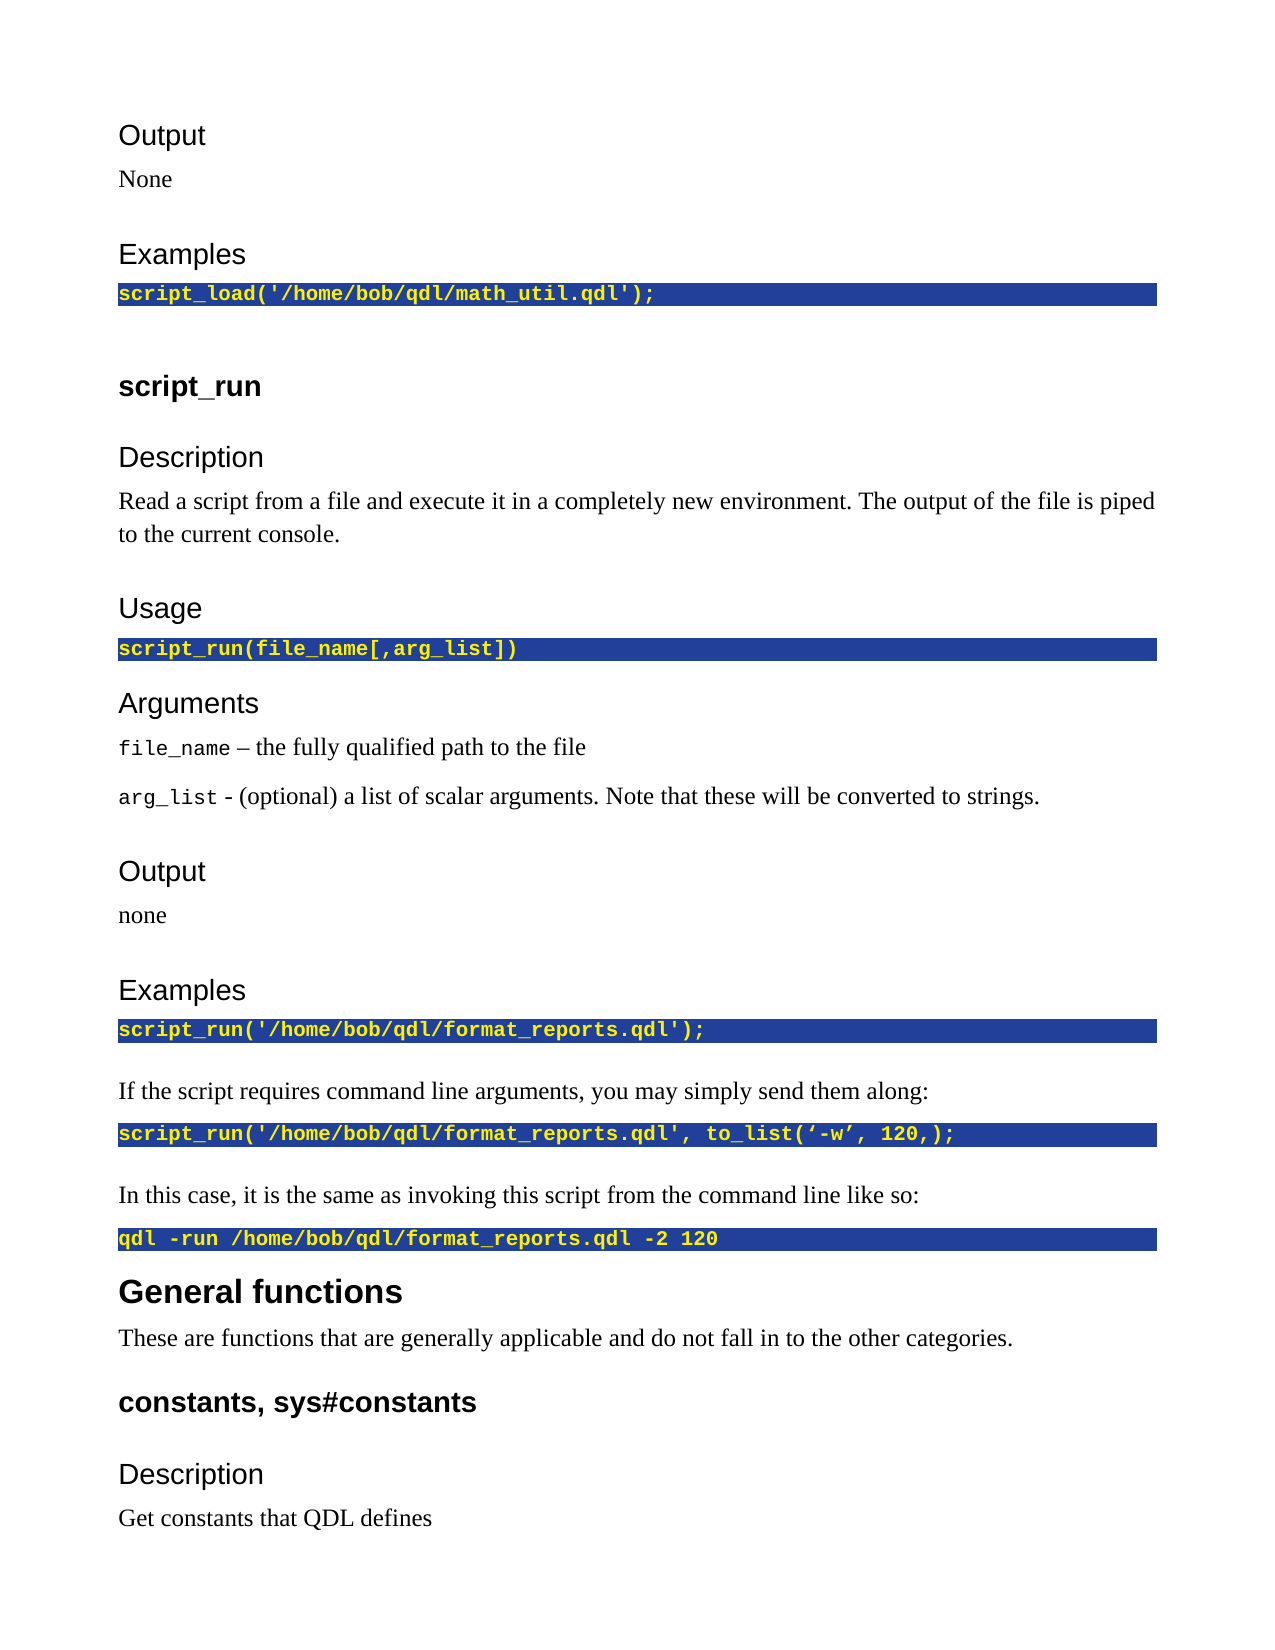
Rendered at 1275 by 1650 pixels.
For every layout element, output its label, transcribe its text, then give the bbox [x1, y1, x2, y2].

text script_load('/home/bob/qdl/math_util.qdl'); [118, 283, 1157, 306]
subtitle General functions [118, 1272, 1157, 1311]
text Read a script from a file and execute it in a completely new environment. The output of the file is piped to the current console. [118, 486, 1157, 548]
text Get constants that QDL defines [118, 1503, 1157, 1531]
subtitle Examples [118, 973, 1157, 1007]
text script_run('/home/bob/qdl/format_reports.qdl', to_list(‘-w’, 120,); [118, 1123, 1157, 1147]
text file_name – the fully qualified path to the file [118, 732, 1157, 762]
subtitle Description [118, 1457, 1157, 1490]
subtitle constants, sys#constants [118, 1385, 1157, 1419]
text In this case, it is the same as invoking this script from the command line like so: [118, 1147, 1157, 1209]
text arg_list - (optional) a list of scalar arguments. Note that these will be converted to strings. [118, 781, 1157, 810]
text None [118, 164, 1157, 193]
text script_run(file_name[,arg_list]) [118, 638, 1157, 661]
text If the script requires command line arguments, you may simply send them along: [118, 1043, 1157, 1104]
subtitle Arguments [118, 686, 1157, 720]
subtitle Output [118, 118, 1157, 152]
subtitle Description [118, 440, 1157, 473]
subtitle Examples [118, 237, 1157, 270]
subtitle Output [118, 854, 1157, 888]
text qdl -run /home/bob/qdl/format_reports.qdl -2 120 [118, 1228, 1157, 1251]
text none [118, 900, 1157, 929]
subtitle Usage [118, 592, 1157, 625]
text These are functions that are generally applicable and do not fall in to the other categories. [118, 1323, 1157, 1352]
text script_run('/home/bob/qdl/format_reports.qdl'); [118, 1019, 1157, 1043]
subtitle script_run [118, 369, 1157, 402]
